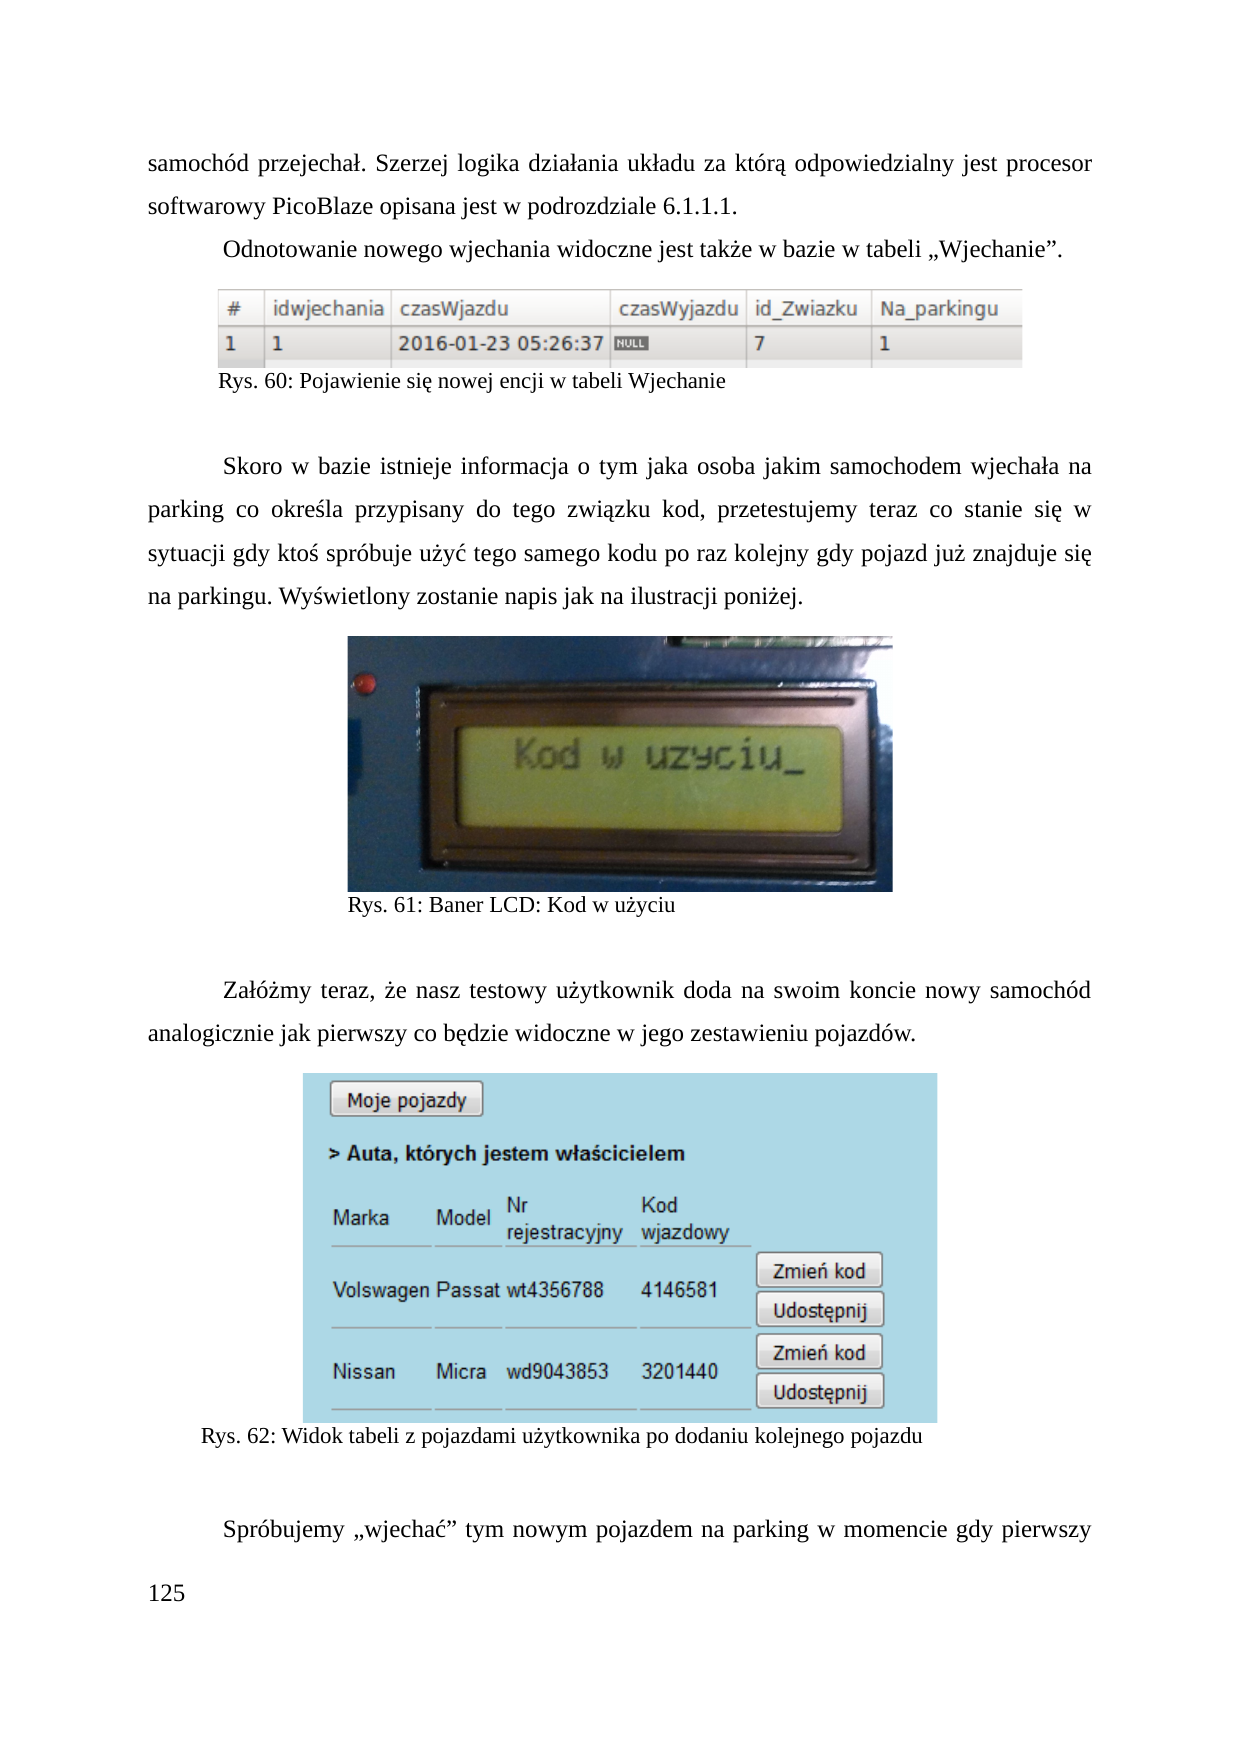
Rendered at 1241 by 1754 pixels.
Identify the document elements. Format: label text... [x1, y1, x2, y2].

text samochód przejechał. Szerzej logika działania układu za którą odpowiedzialny jest procesor softwarowy PicoBlaze opisana jest w podrozdziale 6.1.1.1. [148, 148, 1093, 219]
text Rys. 62: Widok tabeli z pojazdami użytkownika po dodaniu kolejnego pojazdu [201, 1423, 1040, 1449]
text Rys. 61: Baner LCD: Kod w użyciu [347, 892, 893, 918]
picture [302, 1073, 938, 1423]
text Spróbujemy „wjechać” tym nowym pojazdem na parking w momencie gdy pierwszy [148, 1514, 1093, 1543]
text Skoro w bazie istnieje informacja o tym jaka osoba jakim samochodem wjechała na parking co określa przypisany do tego związku kod, przetestujemy teraz co stanie się w sytuacji gdy ktoś spróbuje użyć tego samego kodu po raz kolejny gdy pojazd już znajduje się na parkingu. Wyświetlony zostanie napis jak na ilustracji poniżej. [148, 451, 1093, 609]
text Rys. 60: Pojawienie się nowej encji w tabeli Wjechanie [218, 368, 1022, 394]
text Odnotowanie nowego wjechania widoczne jest także w bazie w tabeli „Wjechanie”. [148, 234, 1093, 263]
picture [347, 636, 893, 892]
picture [217, 289, 1023, 368]
text Załóżmy teraz, że nasz testowy użytkownik doda na swoim koncie nowy samochód analogicznie jak pierwszy co będzie widoczne w jego zestawieniu pojazdów. [148, 975, 1093, 1047]
